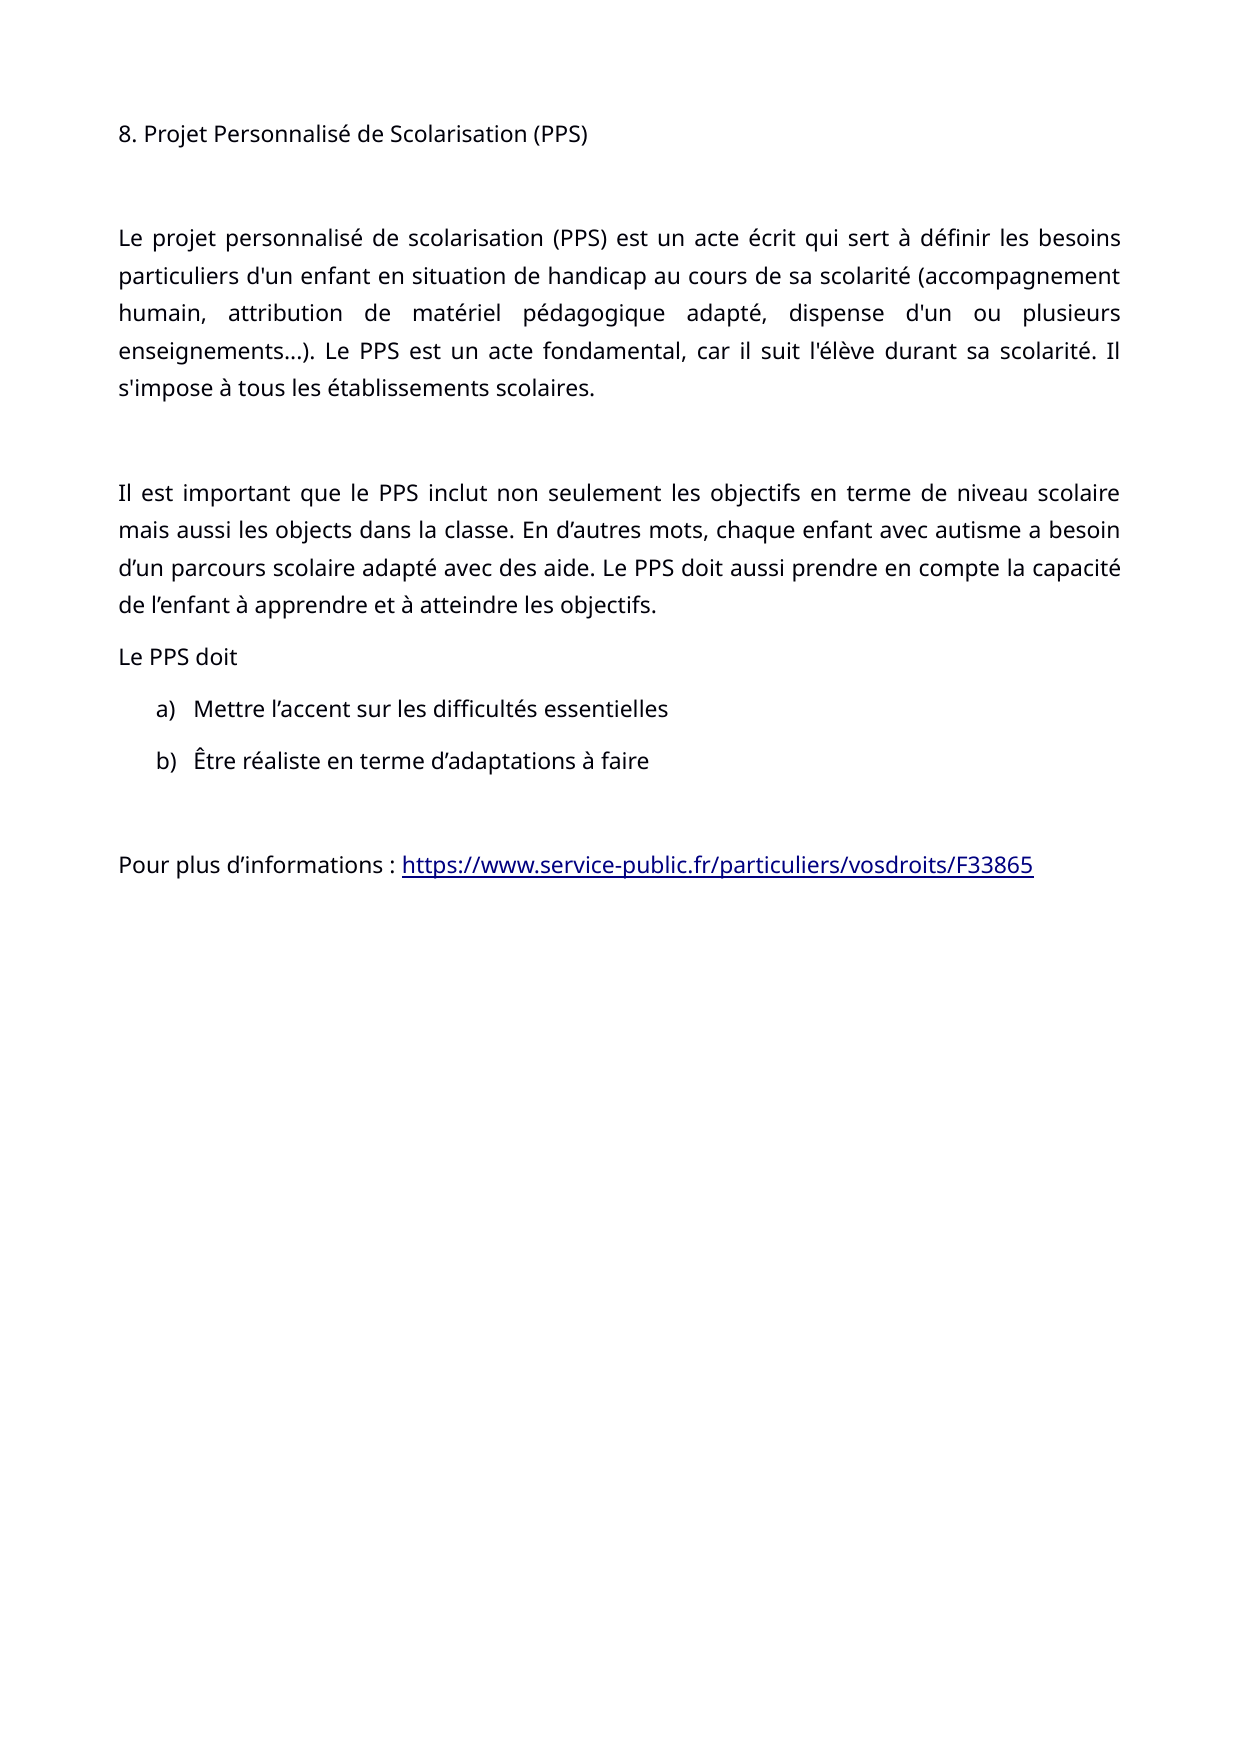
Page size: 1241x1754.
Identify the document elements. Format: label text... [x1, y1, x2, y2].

list Mettre l’accent sur les difficultés essentielles [156, 693, 1122, 724]
text Il est important que le PPS inclut non seulement les objectifs en terme de niveau scolaire mais aussi les objects dans la classe. En d’autres mots, chaque enfant avec autisme a besoin d’un parcours scolaire adapté avec des aide. Le PPS doit aussi prendre en compte la capacité de l’enfant à apprendre et à atteindre les objectifs. [118, 476, 1122, 620]
list Être réaliste en terme d’adaptations à faire [156, 745, 1122, 776]
text 8. Projet Personnalisé de Scolarisation (PPS) [118, 118, 1122, 149]
text Le PPS doit [118, 641, 1122, 672]
text Le projet personnalisé de scolarisation (PPS) est un acte écrit qui sert à définir les besoins particuliers d'un enfant en situation de handicap au cours de sa scolarité (accompagnement humain, attribution de matériel pédagogique adapté, dispense d'un ou plusieurs enseignements...). Le PPS est un acte fondamental, car il suit l'élève durant sa scolarité. Il s'impose à tous les établissements scolaires. [118, 222, 1122, 403]
text Pour plus d’informations : https://www.service-public.fr/particuliers/vosdroits/F33865 [118, 849, 1122, 881]
